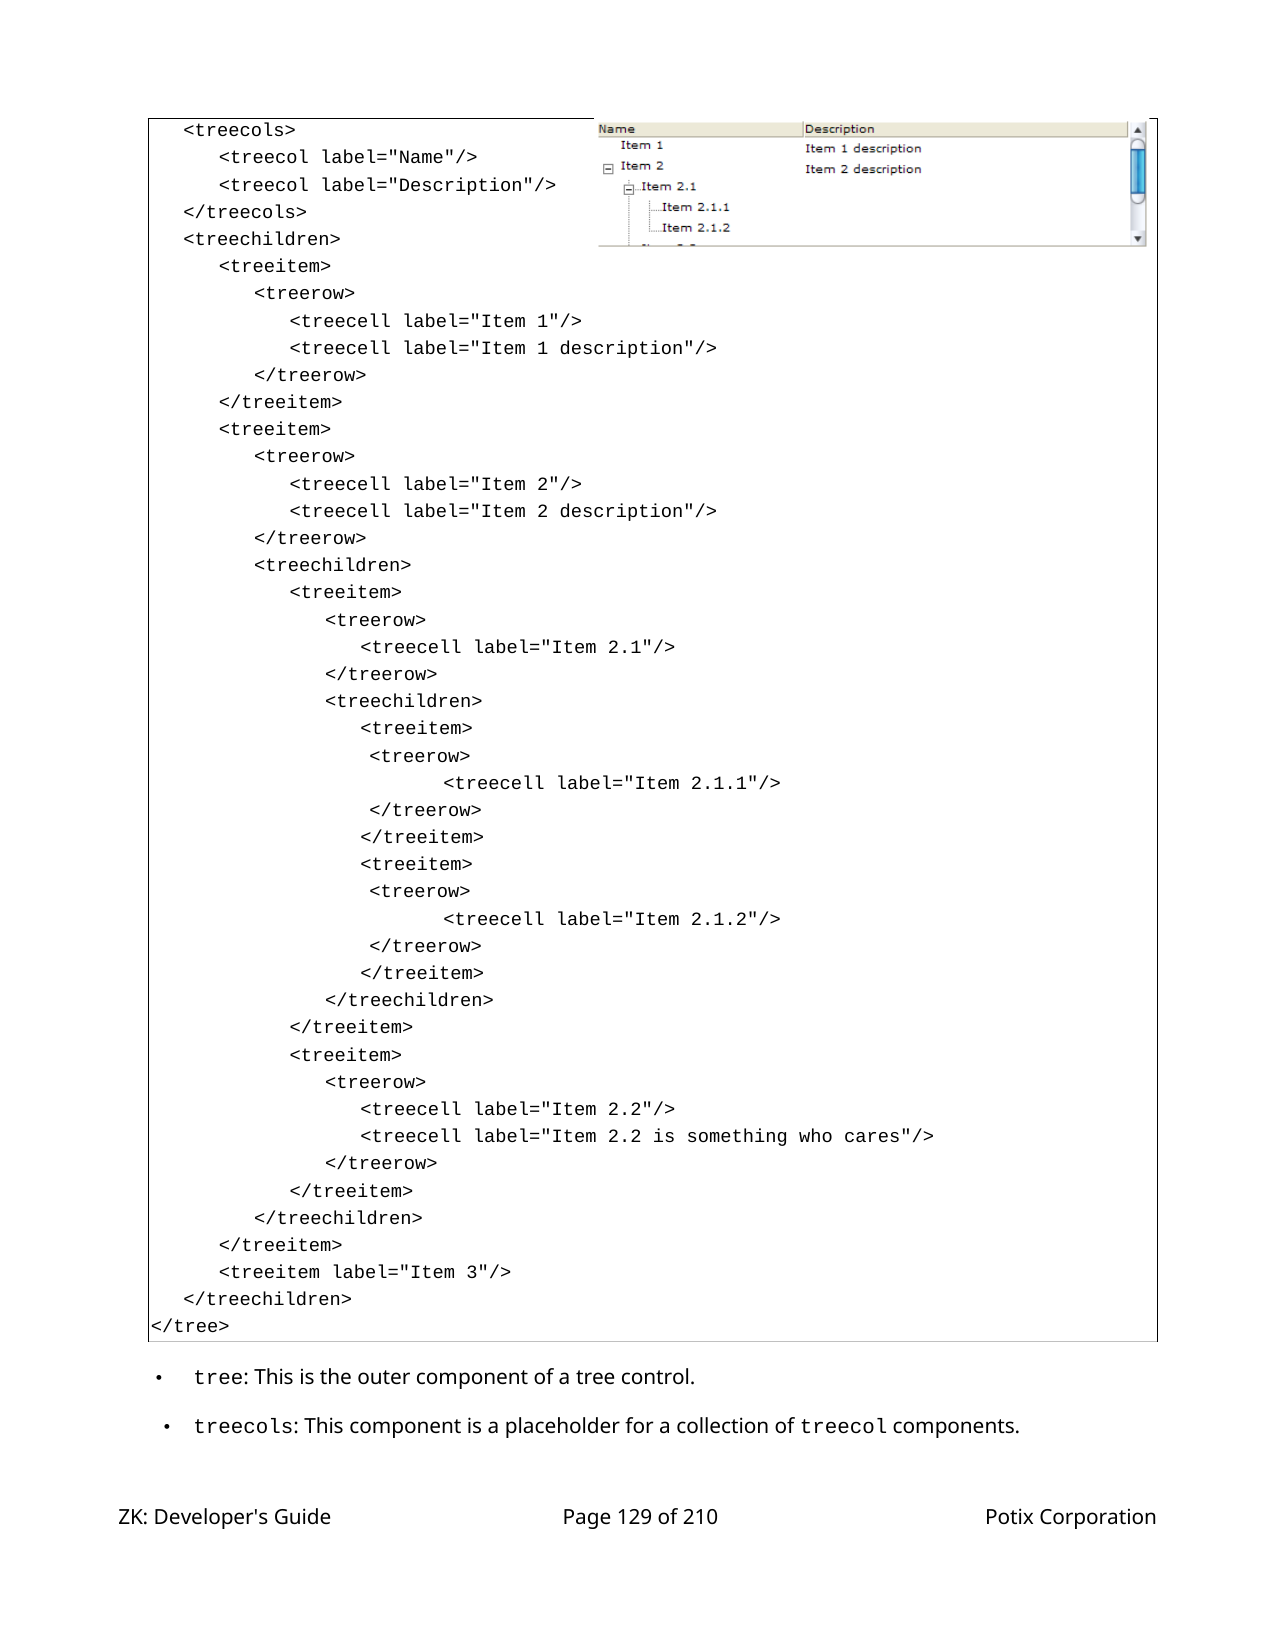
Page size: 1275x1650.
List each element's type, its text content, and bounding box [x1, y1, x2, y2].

text </treerow> [149, 934, 1157, 958]
list tree: This is the outer component of a tree control. [156, 1362, 1157, 1391]
text <treecell label="Item 1"/> [149, 308, 1157, 333]
text <treecell label="Item 2.1.1"/> [149, 771, 1157, 795]
text </treecols> [149, 200, 594, 224]
text <treecell label="Item 2.2"/> [149, 1097, 1157, 1121]
text <treeitem> [149, 852, 1157, 876]
text <treecols> [149, 119, 594, 142]
text </treechildren> [149, 1206, 1157, 1230]
text <treeitem> [149, 716, 1157, 741]
text <treeitem label="Item 3"/> [149, 1260, 1157, 1284]
text <treerow> [149, 444, 1157, 469]
text </treechildren> [149, 988, 1157, 1012]
text <treecell label="Item 2.2 is something who cares"/> [149, 1124, 1157, 1148]
text </treeitem> [149, 390, 1157, 414]
text <treecol label="Description"/> [149, 172, 594, 197]
text </treeitem> [149, 1233, 1157, 1257]
text <treeitem> [149, 254, 1157, 278]
text <treerow> [149, 743, 1157, 768]
text <treecell label="Item 1 description"/> [149, 336, 1157, 360]
text </treerow> [149, 526, 1157, 550]
text <treerow> [149, 607, 1157, 632]
text </treerow> [149, 363, 1157, 387]
text <treechildren> [149, 689, 1157, 713]
text </treeitem> [149, 1178, 1157, 1203]
text <treerow> [149, 1070, 1157, 1094]
text <treecell label="Item 2"/> [149, 472, 1157, 496]
text </treerow> [149, 798, 1157, 822]
text <treecell label="Item 2.1"/> [149, 635, 1157, 659]
text <treecell label="Item 2.1.2"/> [149, 907, 1157, 931]
text </treerow> [149, 1151, 1157, 1176]
text <treerow> [149, 879, 1157, 904]
picture [594, 118, 1150, 249]
text </tree> [149, 1314, 1157, 1341]
text <treecell label="Item 2 description"/> [149, 499, 1157, 523]
text <treeitem> [149, 417, 1157, 441]
text <treechildren> [149, 553, 1157, 577]
list treecols: This component is a placeholder for a collection of treecol components. [164, 1411, 1157, 1440]
text </treeitem> [149, 961, 1157, 985]
text <treeitem> [149, 1042, 1157, 1067]
text </treerow> [149, 662, 1157, 686]
text </treeitem> [149, 1015, 1157, 1039]
text <treerow> [149, 281, 1157, 306]
text </treechildren> [149, 1287, 1157, 1311]
text <treeitem> [149, 580, 1157, 604]
text <treechildren> [149, 227, 1157, 251]
text </treeitem> [149, 825, 1157, 849]
text <treecol label="Name"/> [149, 145, 594, 169]
